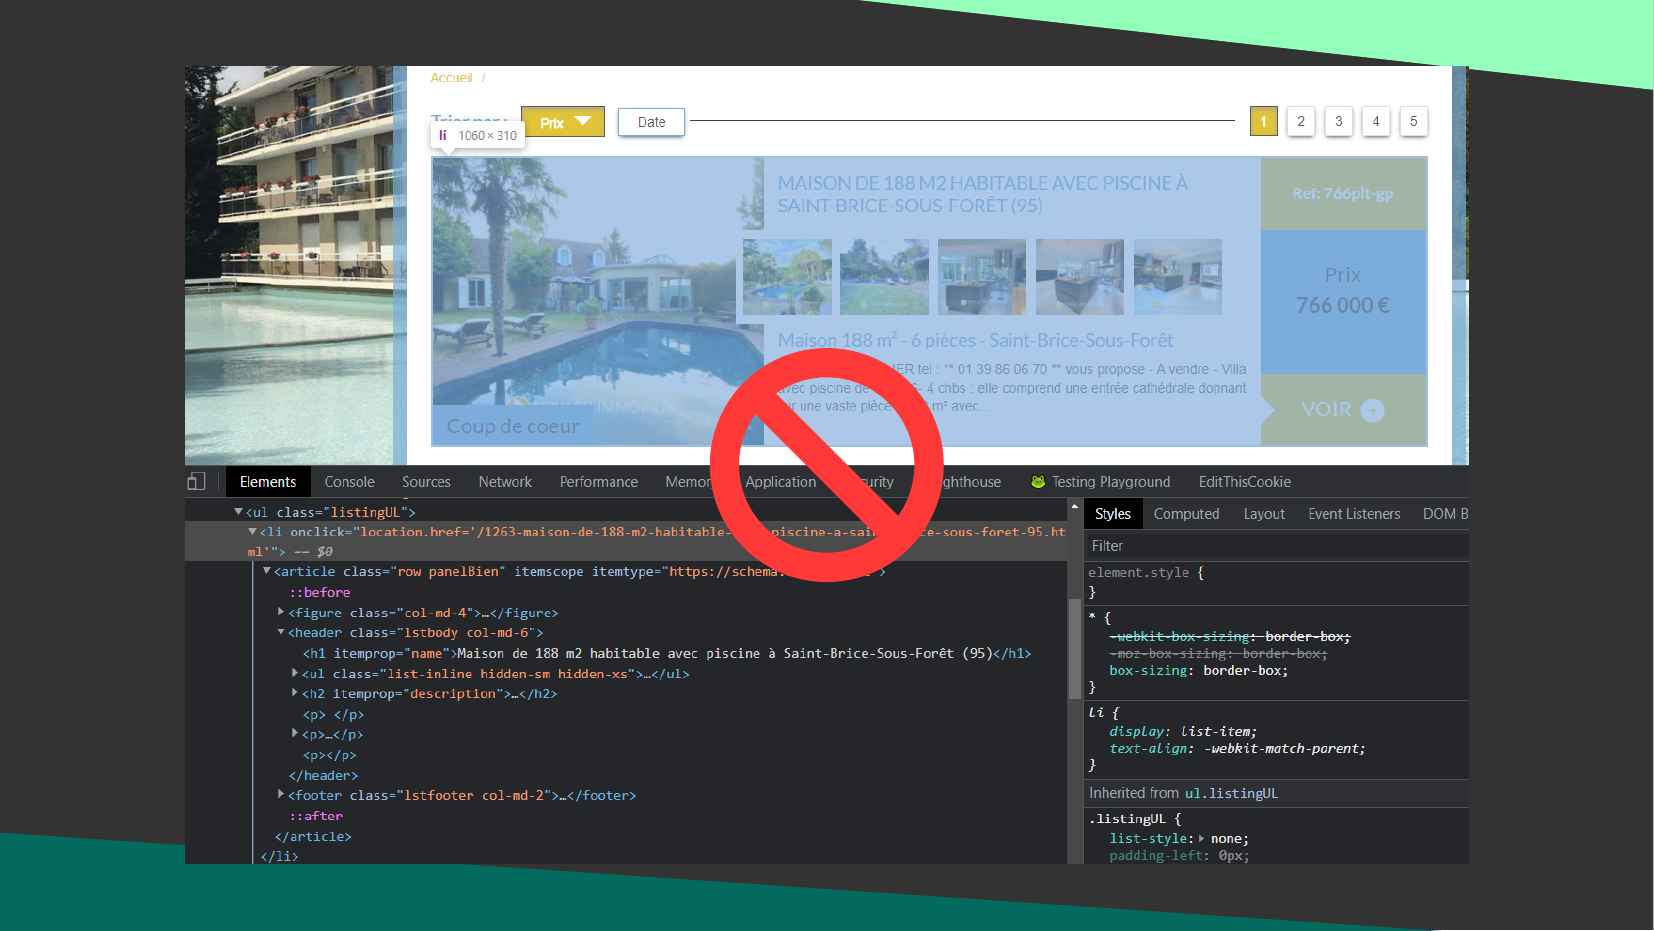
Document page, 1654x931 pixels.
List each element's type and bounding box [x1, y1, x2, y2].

text_box [709, 348, 944, 583]
picture [185, 66, 1469, 864]
text_box [858, 0, 1654, 90]
